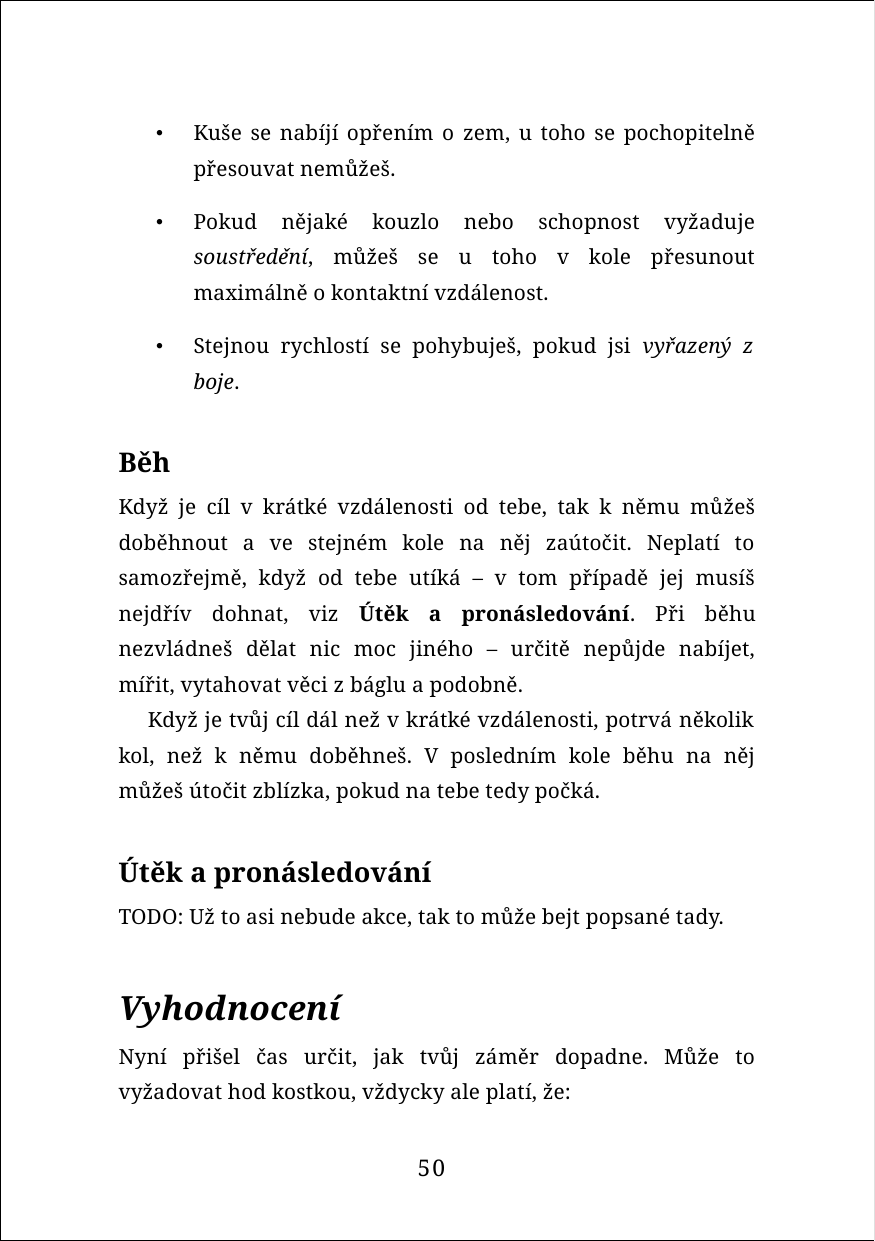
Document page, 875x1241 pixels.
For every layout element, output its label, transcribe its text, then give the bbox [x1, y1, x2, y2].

subtitle Vyhodnocení [118, 985, 756, 1030]
list Stejnou rychlostí se pohybuješ, pokud jsi vyřazený z boje. [156, 331, 756, 395]
list Kuše se nabíjí opřením o zem, u toho se pochopitelně přesouvat nemůžeš. [156, 118, 756, 182]
subtitle Útěk a pronásledování [118, 853, 756, 890]
text Když je cíl v krátké vzdálenosti od tebe, tak k němu můžeš doběhnout a ve stejném kole na něj zaútočit. Neplatí to samozřejmě, když od tebe utíká – v tom případě jej musíš nejdřív dohnat, viz Útěk a pronásledování. Při běhu nezvládneš dělat nic moc jiného – určitě nepůjde nabíjet, mířit, vytahovat věci z báglu a podobně. Když je tvůj cíl dál než v krátké vzdálenosti, potrvá několik kol, než k němu doběhneš. V posledním kole běhu na něj můžeš útočit zblízka, pokud na tebe tedy počká. [118, 492, 756, 805]
list Pokud nějaké kouzlo nebo schopnost vyžaduje soustředění, můžeš se u toho v kole přesunout maximálně o kontaktní vzdálenost. [156, 207, 756, 306]
subtitle Běh [118, 444, 756, 481]
text TODO: Už to asi nebude akce, tak to může bejt popsané tady. [118, 902, 756, 930]
text Nyní přišel čas určit, jak tvůj záměr dopadne. Může to vyžadovat hod kostkou, vždycky ale platí, že: [118, 1042, 756, 1106]
